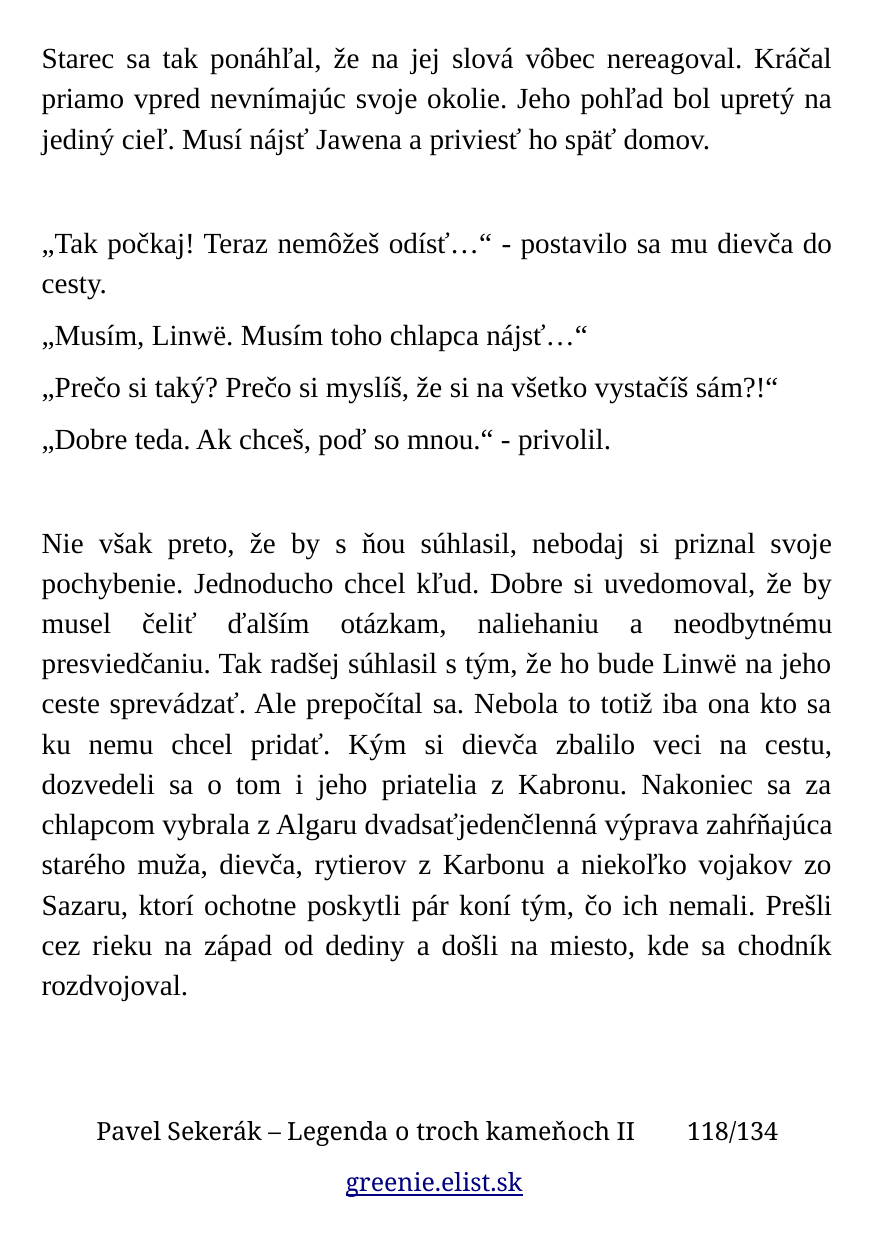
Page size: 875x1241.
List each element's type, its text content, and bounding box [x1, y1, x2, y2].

text „Dobre teda. Ak chceš, poď so mnou.“ - privolil. [41, 422, 833, 455]
text Starec sa tak ponáhľal, že na jej slová vôbec nereagoval. Kráčal priamo vpred nevnímajúc svoje okolie. Jeho pohľad bol upretý na jediný cieľ. Musí nájsť Jawena a priviesť ho späť domov. [41, 41, 833, 155]
text „Musím, Linwë. Musím toho chlapca nájsť…“ [41, 318, 833, 351]
text „Prečo si taký? Prečo si myslíš, že si na všetko vystačíš sám?!“ [41, 370, 833, 403]
text Nie však preto, že by s ňou súhlasil, nebodaj si priznal svoje pochybenie. Jednoducho chcel kľud. Dobre si uvedomoval, že by musel čeliť ďalším otázkam, naliehaniu a neodbytnému presviedčaniu. Tak radšej súhlasil s tým, že ho bude Linwë na jeho ceste sprevádzať. Ale prepočítal sa. Nebola to totiž iba ona kto sa ku nemu chcel pridať. Kým si dievča zbalilo veci na cestu, dozvedeli sa o tom i jeho priatelia z Kabronu. Nakoniec sa za chlapcom vybrala z Algaru dvadsaťjedenčlenná výprava zahŕňajúca starého muža, dievča, rytierov z Karbonu a niekoľko vojakov zo Sazaru, ktorí ochotne poskytli pár koní tým, čo ich nemali. Prešli cez rieku na západ od dediny a došli na miesto, kde sa chodník rozdvojoval. [41, 526, 833, 1002]
text „Tak počkaj! Teraz nemôžeš odísť…“ - postavilo sa mu dievča do cesty. [41, 226, 833, 299]
